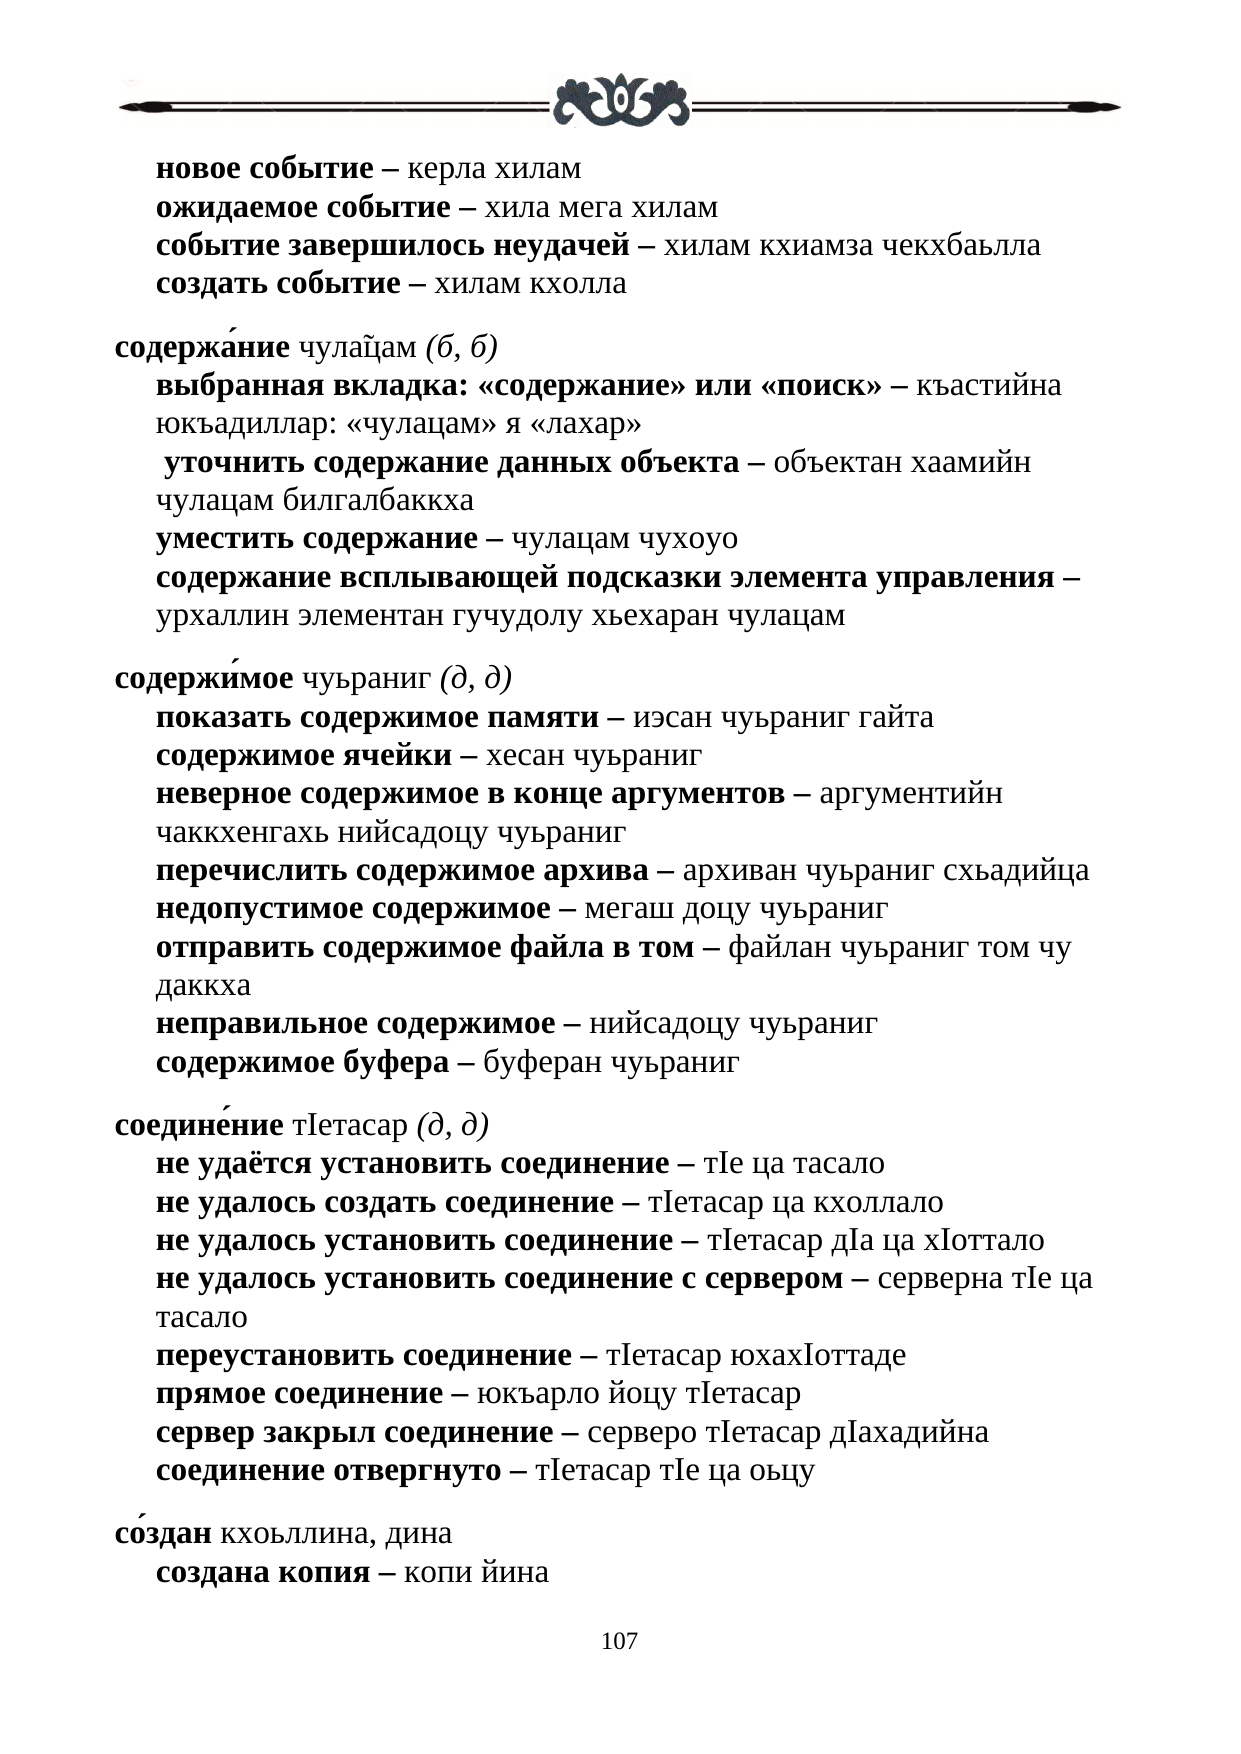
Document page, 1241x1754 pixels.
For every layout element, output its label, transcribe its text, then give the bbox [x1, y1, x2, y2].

text содержа́ние чула̃цам (б, б) выбранная вкладка: «содержание» или «поиск» – къастийна юкъадиллар: «чулацам» я «лахар» уточнить содержание данных объекта – объектан хаамийн чулацам билгалбаккха уместить содержание – чулацам чухоуо содержание всплывающей подсказки элемента управления – урхаллин элементан гучудолу хьехаран чулацам [114, 326, 1122, 633]
text соедине́ние тIетасар (д, д) не удаётся установить соединение – тIе ца тасало не удалось создать соединение – тIетасар ца кхоллало не удалось установить соединение – тIетасар дIа ца хIоттало не удалось установить соединение с сервером – серверна тIе ца тасало переустановить соединение – тIетасар юхахIоттаде прямое соединение – юкъарло йоцу тIетасар сервер закрыл соединение – серверо тIетасар дIахадийна соединение отвергнуто – тIетасар тIе ца оьцу [114, 1104, 1122, 1488]
text новое событие – керла хилам ожидаемое событие – хила мега хилам событие завершилось неудачей – хилам кхиамза чекхбаьлла создать событие – хилам кхолла [114, 148, 1122, 301]
text содержи́мое чуьраниг (д, д) показать содержимое памяти – иэсан чуьраниг гайта содержимое ячейки – хесан чуьраниг неверное содержимое в конце аргументов – аргументийн чаккхенгахь нийсадоцу чуьраниг перечислить содержимое архива – архиван чуьраниг схьадийца недопустимое содержимое – мегаш доцу чуьраниг отправить содержимое файла в том – файлан чуьраниг том чу даккха неправильное содержимое – нийсадоцу чуьраниг содержимое буфера – буферан чуьраниг [114, 658, 1122, 1079]
text со́здан кхоьллина, дина создана копия – копи йина [114, 1513, 1122, 1589]
